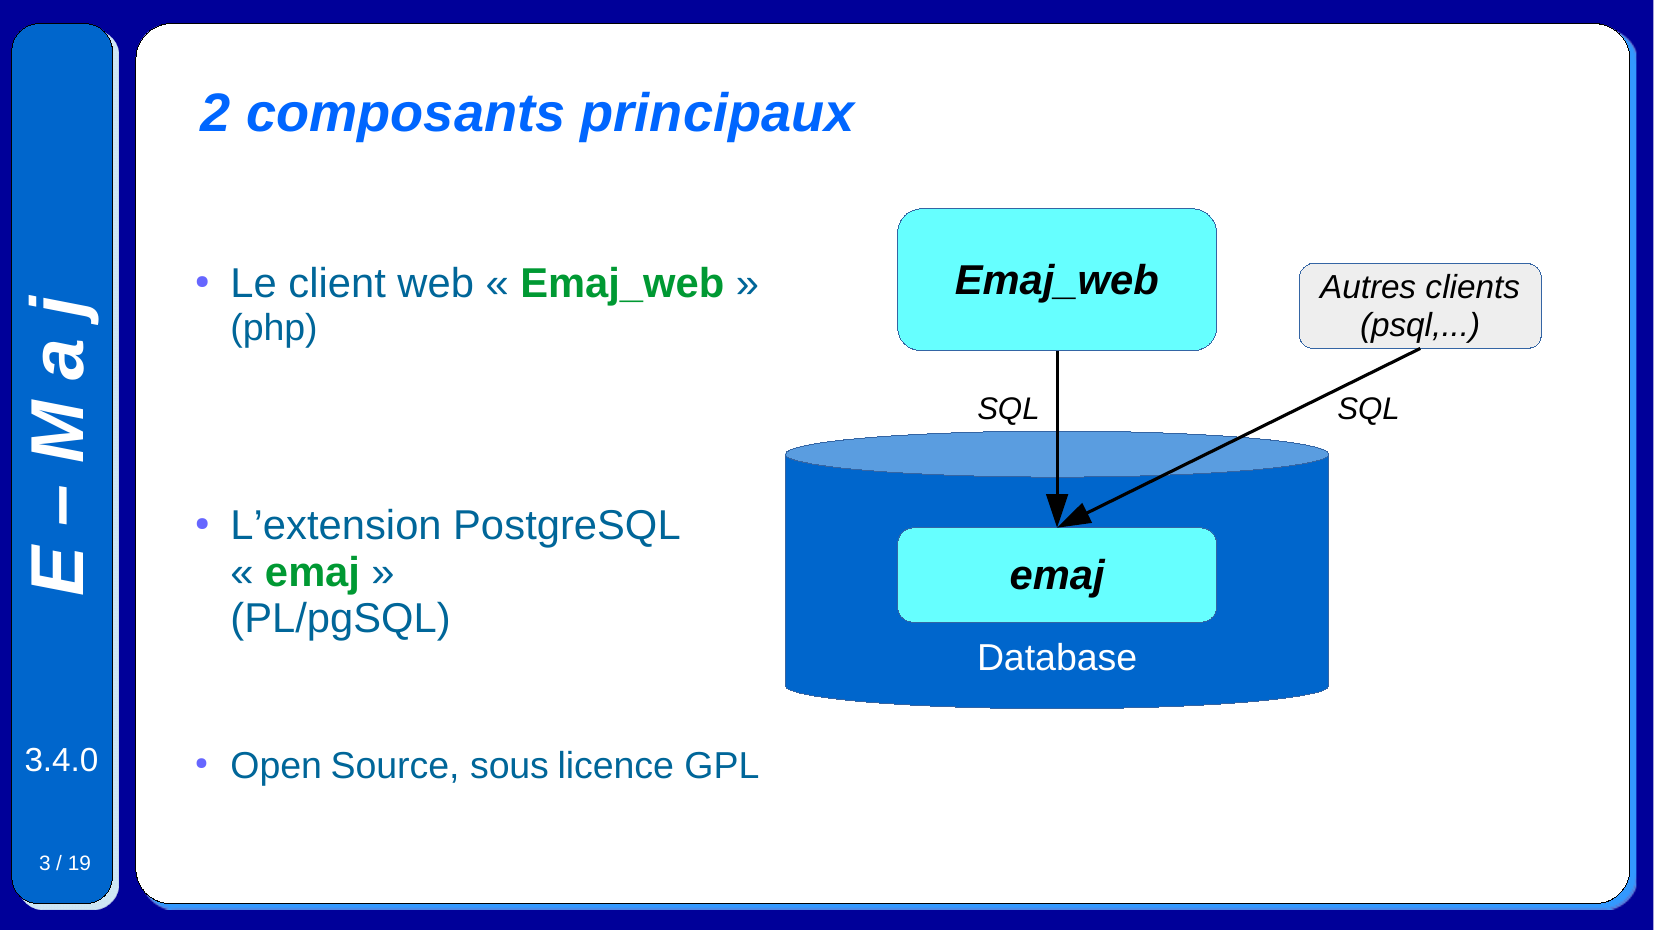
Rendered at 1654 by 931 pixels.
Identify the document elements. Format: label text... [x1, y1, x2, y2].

text_box Database [1059, 476, 1156, 524]
list Open Source, sous licence GPL [177, 744, 839, 851]
title 2 composants principaux [200, 34, 1575, 191]
text_box SQL [962, 383, 1055, 434]
text_box SQL [1322, 383, 1415, 434]
text_box emaj [897, 527, 1217, 623]
text_box Autres clients (psql,...) [1299, 263, 1542, 349]
list L’extension PostgreSQL « emaj » (PL/pgSQL) [177, 501, 709, 642]
text_box Database [785, 456, 1329, 709]
list Le client web « Emaj_web » (php) [177, 259, 768, 414]
text_box Emaj_web [897, 208, 1217, 351]
